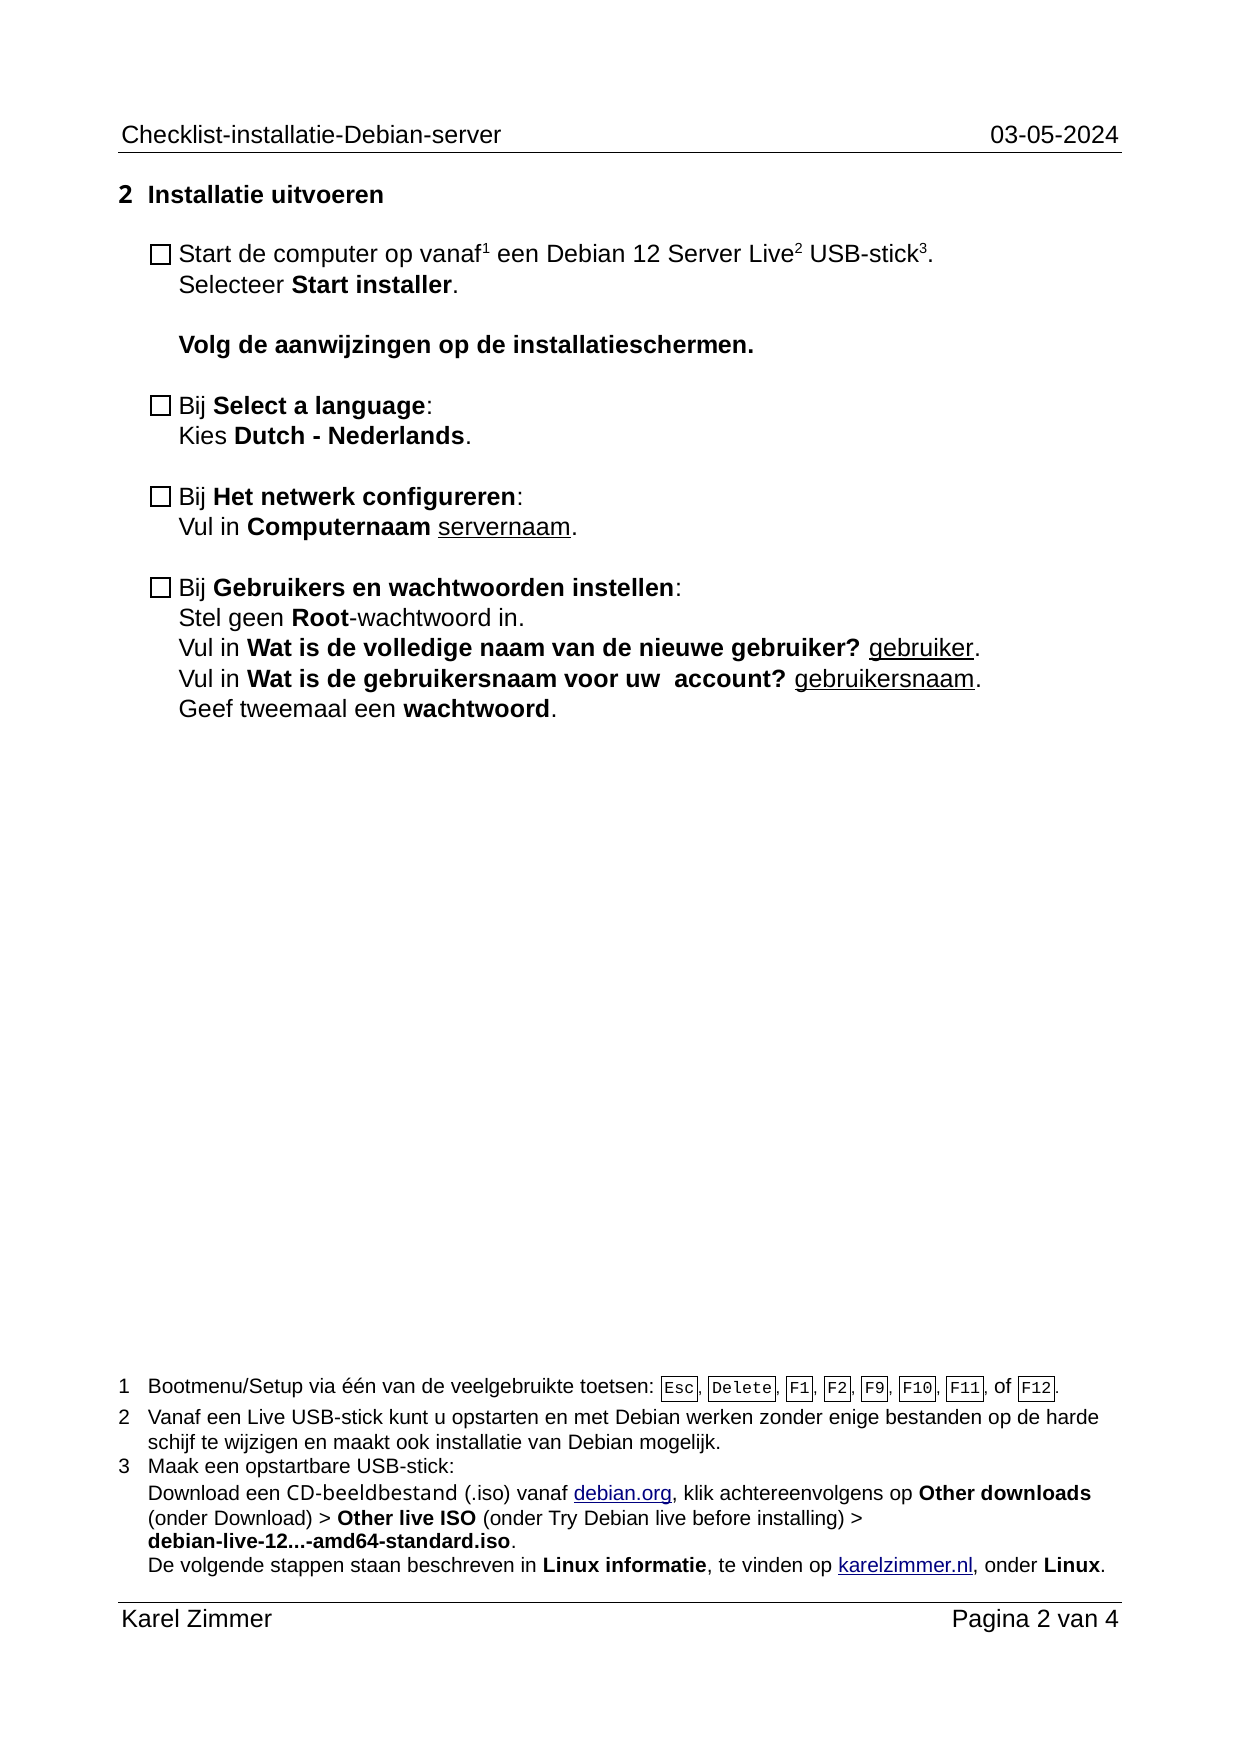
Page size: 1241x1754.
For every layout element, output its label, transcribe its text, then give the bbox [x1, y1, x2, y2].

table_cell [118, 360, 142, 391]
table_cell Bij Select a language: [177, 391, 1122, 421]
table_cell Vul in Wat is de gebruikersnaam voor uw account? gebruikersnaam. [177, 664, 1122, 694]
table_cell [142, 512, 177, 542]
table_header [118, 239, 142, 269]
table_cell [142, 482, 177, 512]
table_cell [177, 300, 1122, 330]
table_cell [142, 391, 177, 421]
table_cell Vul in Wat is de volledige naam van de nieuwe gebruiker? gebruiker. [177, 633, 1122, 663]
table_cell Bij Het netwerk configureren: [177, 482, 1122, 512]
table_cell [118, 512, 142, 542]
table_cell [177, 360, 1122, 391]
table_cell [177, 542, 1122, 572]
table_cell [142, 269, 177, 300]
table_cell Volg de aanwijzingen op de installatieschermen. [177, 330, 1122, 360]
table_cell [177, 451, 1122, 482]
list Installatie uitvoeren [118, 177, 1122, 211]
table_cell Kies Dutch - Nederlands. [177, 421, 1122, 451]
table_cell [118, 482, 142, 512]
table_cell Vul in Computernaam servernaam. [177, 512, 1122, 542]
table_cell Geef tweemaal een wachtwoord. [177, 694, 1122, 724]
table_cell [118, 451, 142, 482]
table_header [142, 239, 177, 269]
table_cell [142, 542, 177, 572]
table_cell [142, 300, 177, 330]
table_cell [142, 451, 177, 482]
table_cell [118, 664, 142, 694]
table_cell [118, 603, 142, 633]
table_cell [142, 603, 177, 633]
table_cell [142, 664, 177, 694]
table_cell [118, 391, 142, 421]
table_cell [118, 330, 142, 360]
table_cell [118, 269, 142, 300]
table_cell [142, 633, 177, 663]
table_cell Bij Gebruikers en wachtwoorden instellen: [177, 573, 1122, 603]
table_cell [142, 421, 177, 451]
table_cell [142, 573, 177, 603]
table_header Start de computer op vanaf een Debian 12 Server Live USB-stick. [177, 239, 1122, 269]
table_cell [142, 694, 177, 724]
table_cell Stel geen Root-wachtwoord in. [177, 603, 1122, 633]
table_cell [118, 421, 142, 451]
table_cell [118, 694, 142, 724]
table_cell Selecteer Start installer. [177, 269, 1122, 300]
table_cell [118, 300, 142, 330]
table_cell [118, 633, 142, 663]
table_cell [118, 542, 142, 572]
table_cell [142, 360, 177, 391]
table_cell [142, 330, 177, 360]
table_cell [118, 573, 142, 603]
